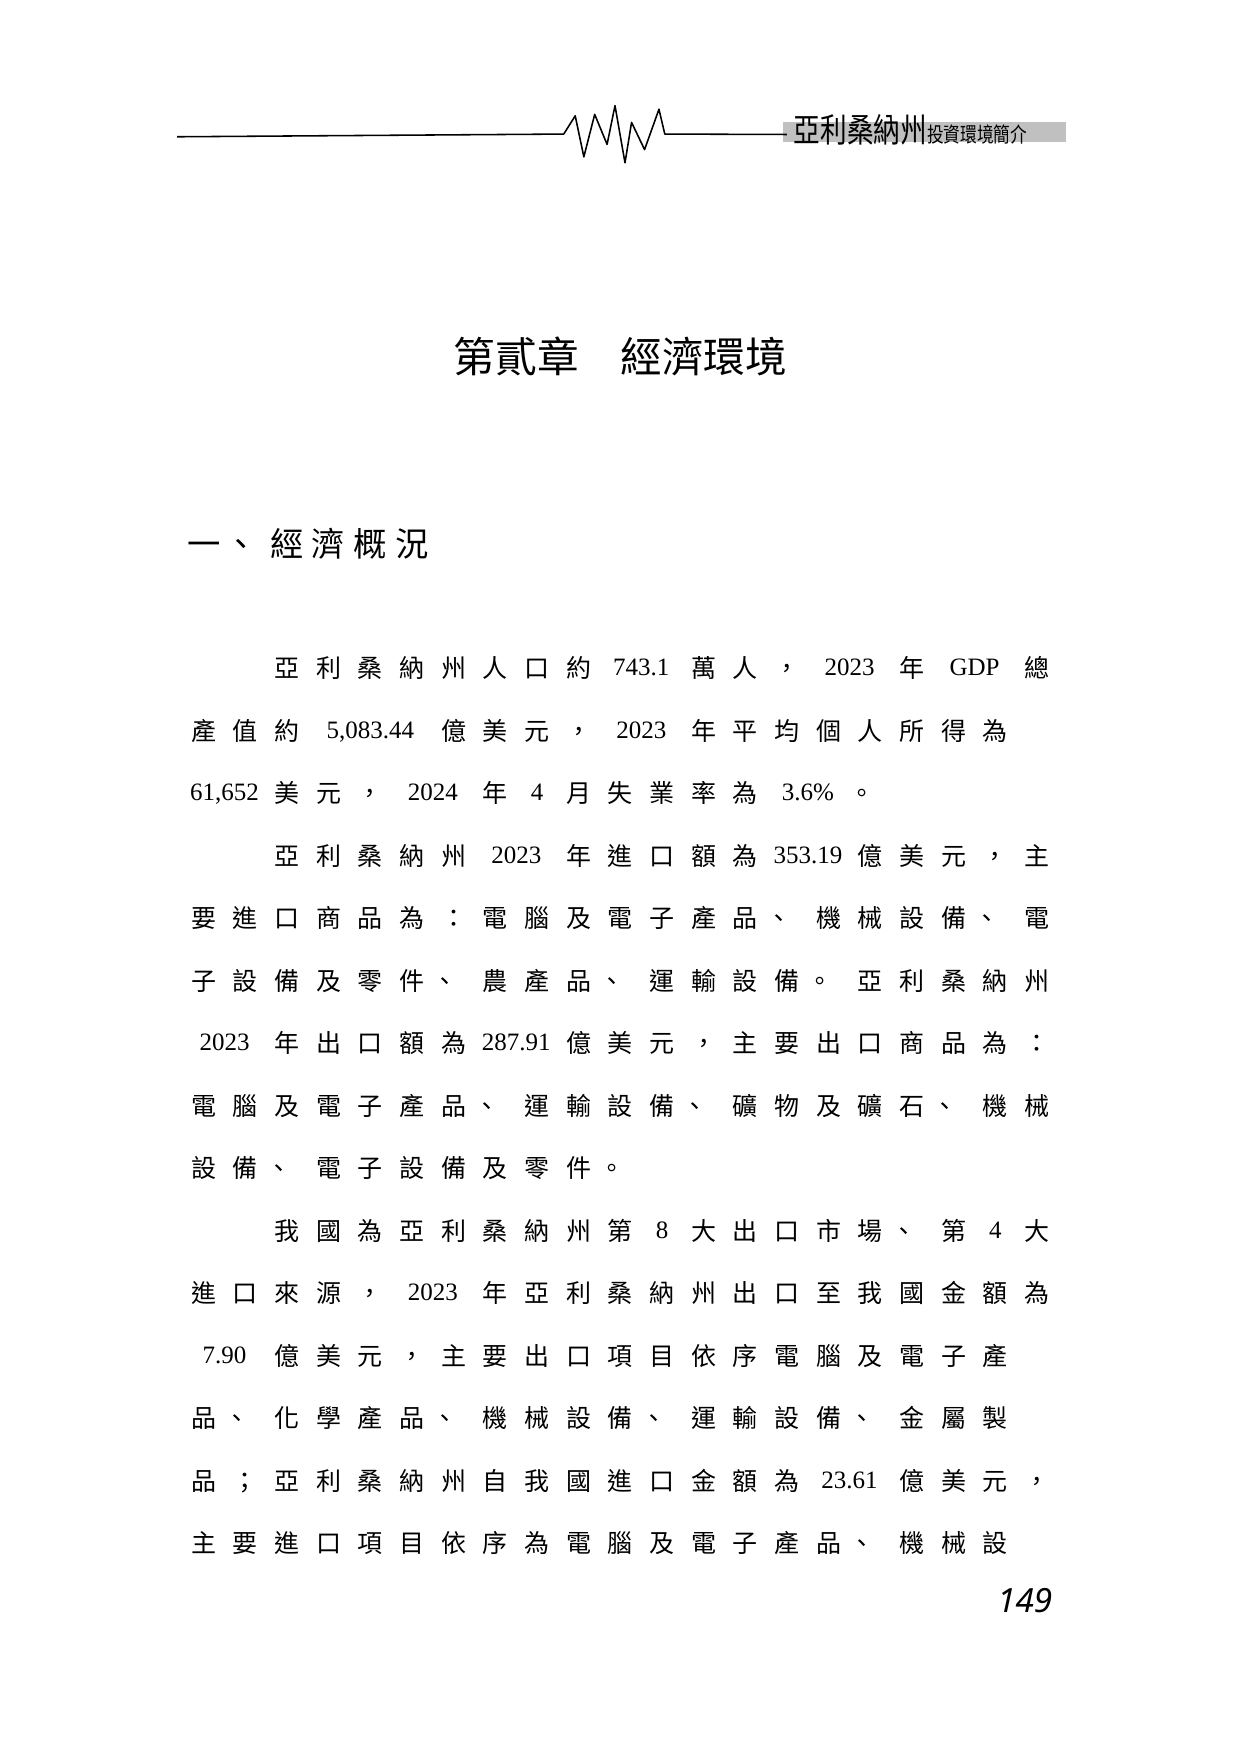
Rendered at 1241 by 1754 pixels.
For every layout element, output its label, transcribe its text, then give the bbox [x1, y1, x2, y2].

text 我國為亞利桑納州第8大出口市場、第4大進口來源，2023年亞利桑納州出口至我國金額為7.90億美元，主要出口項目依序電腦及電子產品、化學產品、機械設備、運輸設備、金屬製品；亞利桑納州自我國進口金額為23.61億美元，主要進口項目依序為電腦及電子產品、機械設 [183, 1188, 1058, 1563]
text 亞利桑納州2023年進口額為353.19億美元，主要進口商品為：電腦及電子產品、機械設備、電子設備及零件、農產品、運輸設備。亞利桑納州2023年出口額為287.91億美元，主要出口商品為：電腦及電子產品、運輸設備、礦物及礦石、機械設備、電子設備及零件。 [183, 813, 1058, 1188]
text 一、經濟概況 [183, 500, 1058, 563]
text 第貳章 經濟環境 [183, 313, 1058, 375]
text 亞利桑納州人口約743.1萬人，2023年GDP總產值約5,083.44億美元，2023年平均個人所得為61,652美元，2024年4月失業率為3.6%。 [183, 625, 1058, 813]
